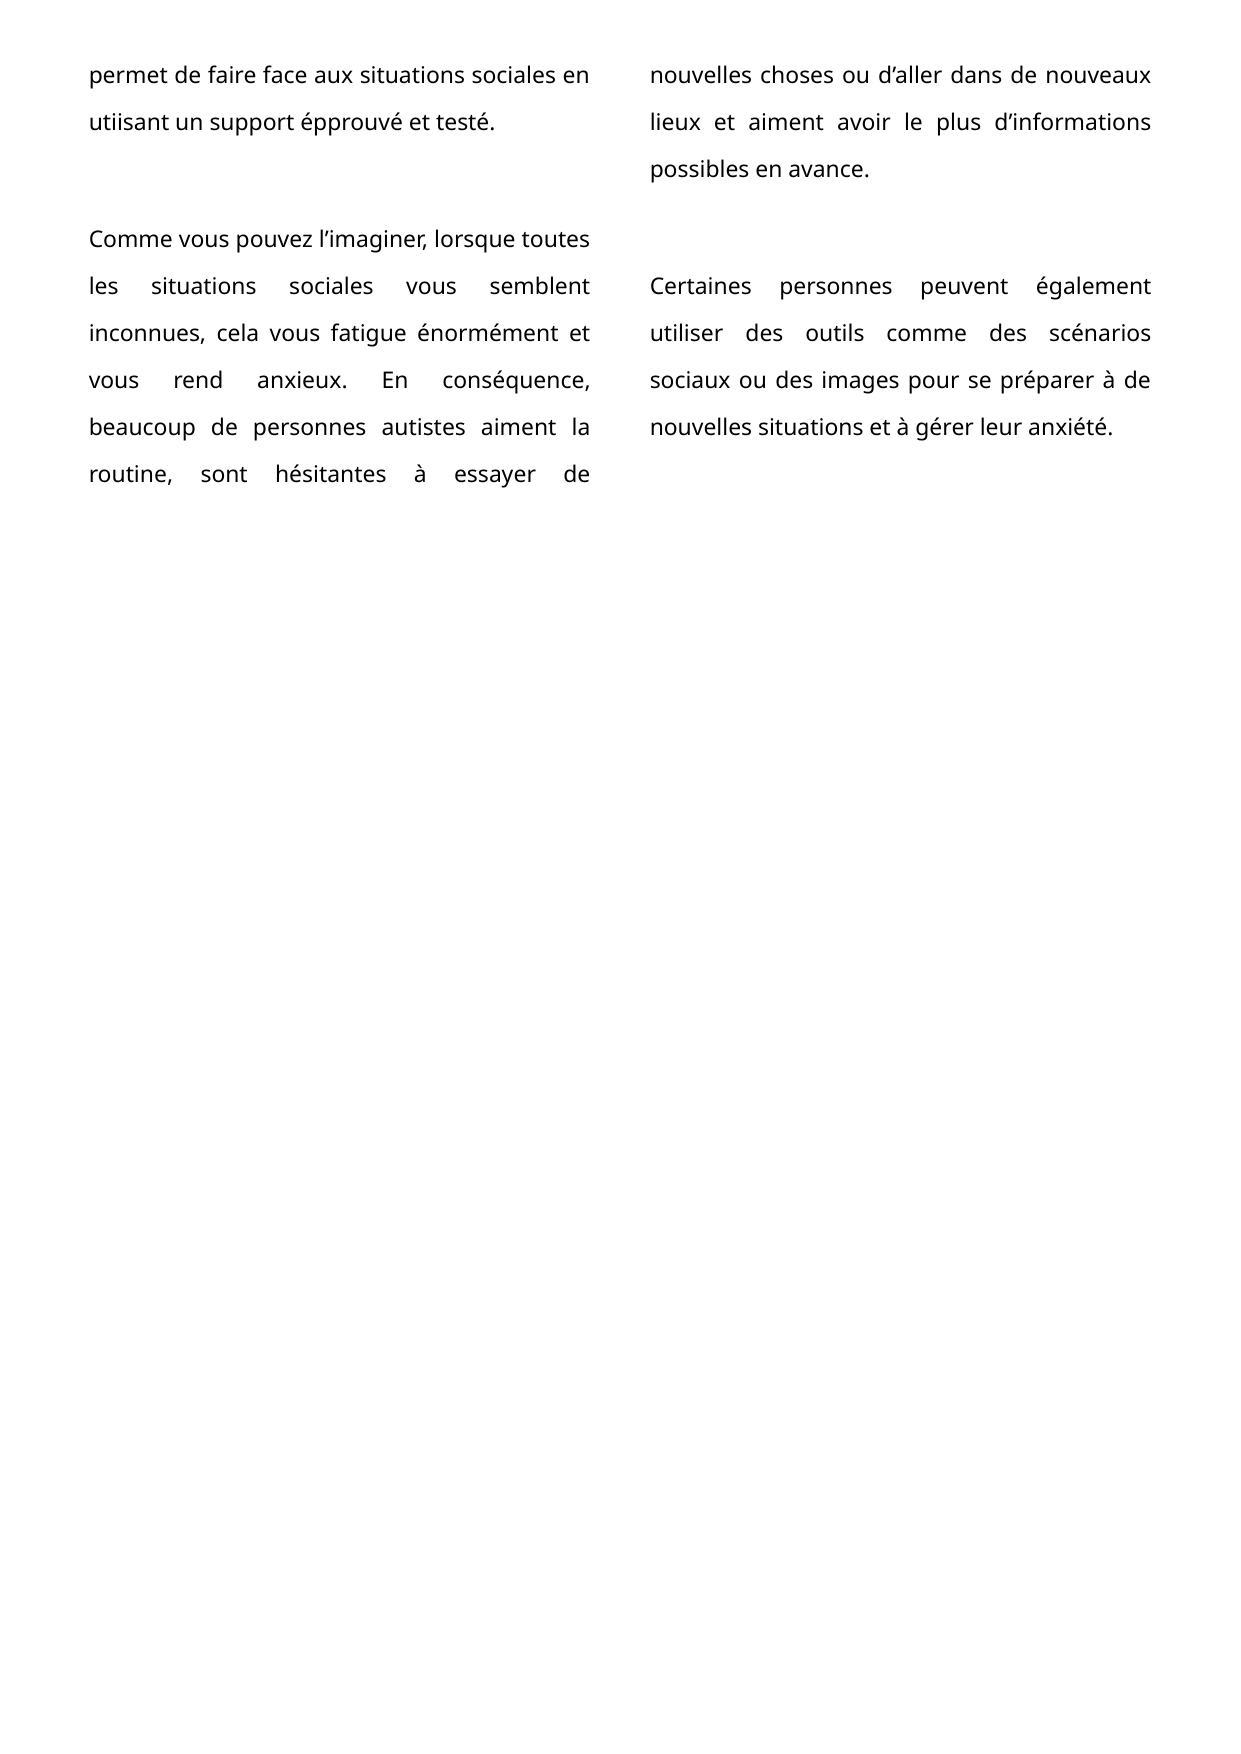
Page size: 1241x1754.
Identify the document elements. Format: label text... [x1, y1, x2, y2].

text permet de faire face aux situations sociales en utiisant un support épprouvé et testé. [88, 59, 591, 137]
text Certaines personnes peuvent également utiliser des outils comme des scénarios sociaux ou des images pour se préparer à de nouvelles situations et à gérer leur anxiété. [649, 270, 1152, 442]
text nouvelles choses ou d’aller dans de nouveaux lieux et aiment avoir le plus d’informations possibles en avance. [649, 59, 1152, 184]
text Comme vous pouvez l’imaginer, lorsque toutes les situations sociales vous semblent inconnues, cela vous fatigue énormément et vous rend anxieux. En conséquence, beaucoup de personnes autistes aiment la routine, sont hésitantes à essayer de [88, 223, 591, 489]
